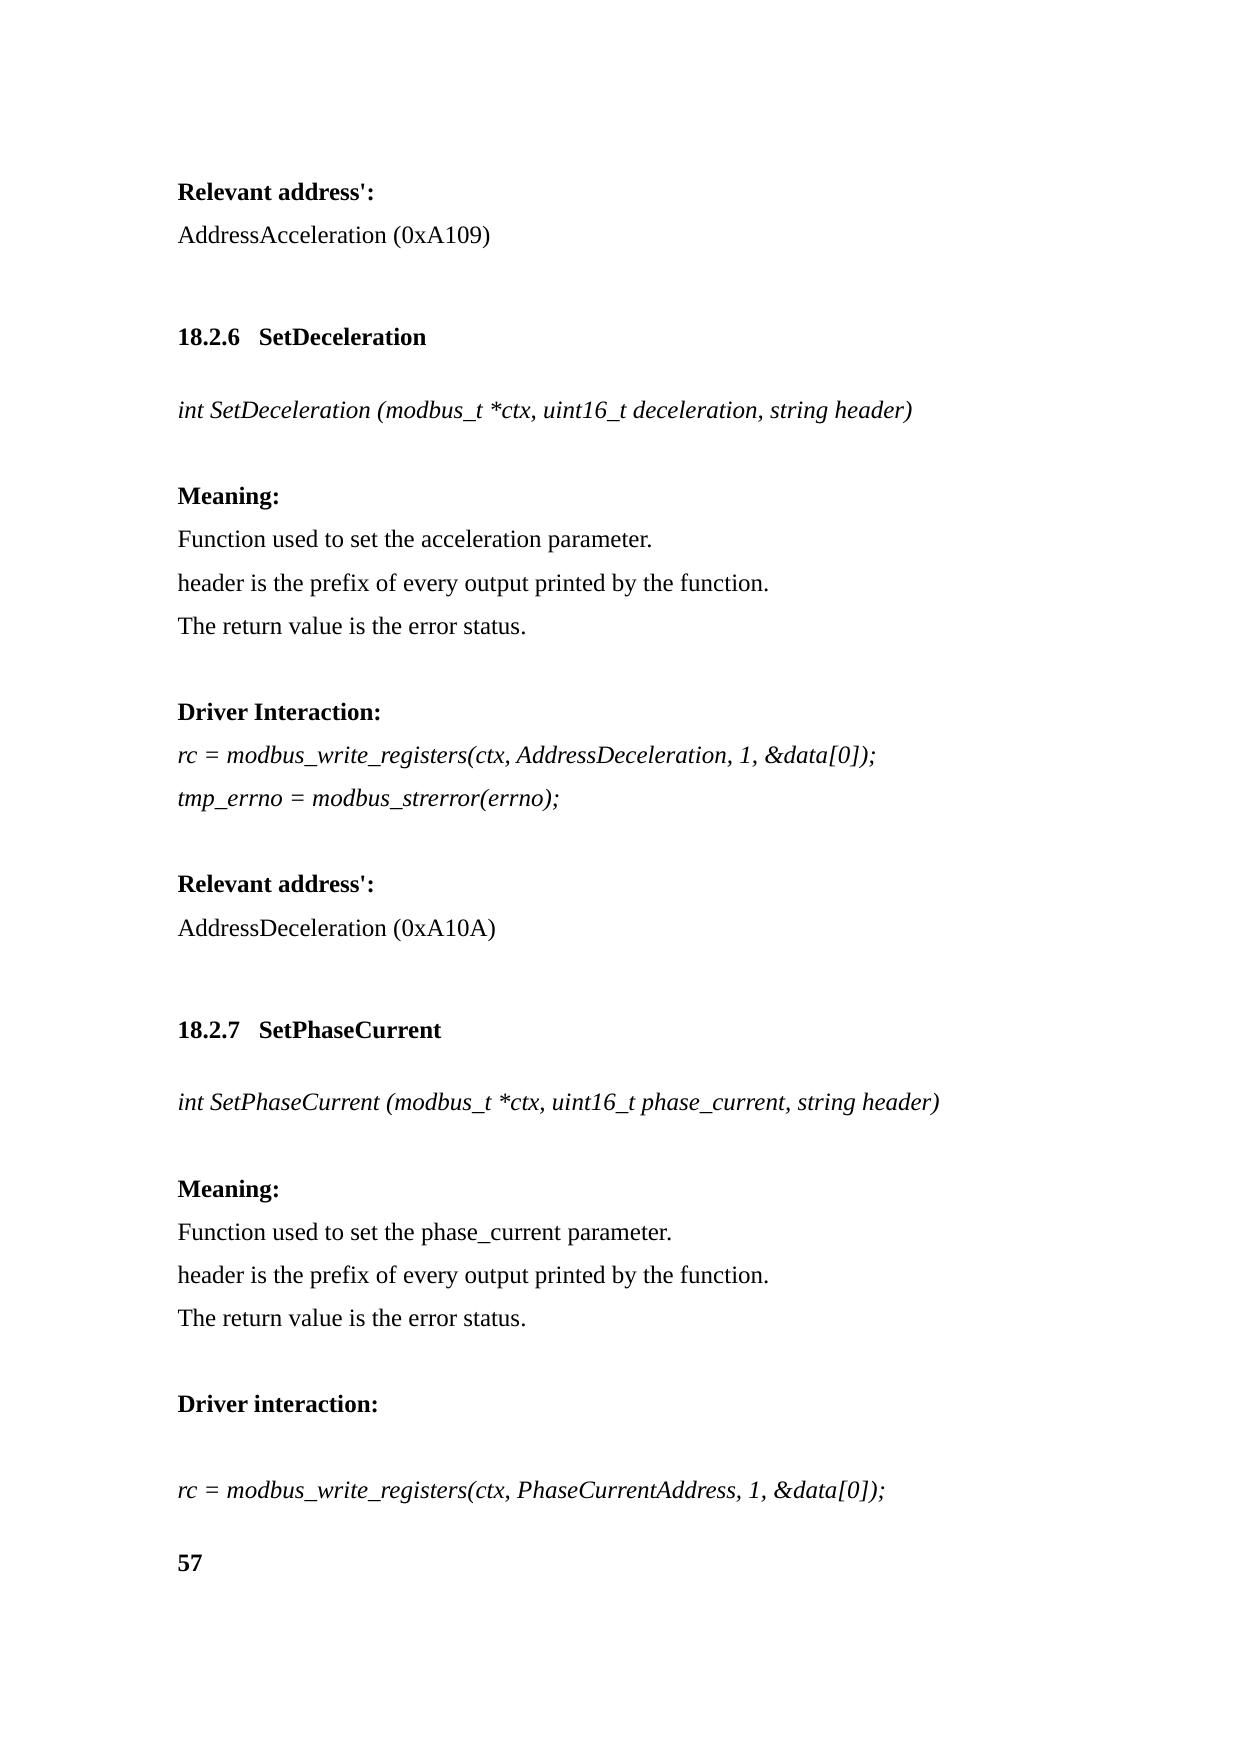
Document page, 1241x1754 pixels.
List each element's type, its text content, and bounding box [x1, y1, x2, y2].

text Driver Interaction: [177, 697, 1063, 726]
text AddressDeceleration (0xA10A) [177, 913, 1063, 941]
text Meaning: [177, 1174, 1063, 1202]
text Meaning: [177, 481, 1063, 510]
text header is the prefix of every output printed by the function. [177, 1260, 1063, 1289]
text Driver interaction: [177, 1389, 1063, 1418]
text The return value is the error status. [177, 1303, 1063, 1332]
text Function used to set the acceleration parameter. [177, 524, 1063, 553]
text AddressAcceleration (0xA109) [177, 220, 1063, 249]
subtitle SetPhaseCurrent [177, 1015, 1063, 1043]
text rc = modbus_write_registers(ctx, PhaseCurrentAddress, 1, &data[0]); [177, 1476, 1063, 1504]
text The return value is the error status. [177, 611, 1063, 639]
text Relevant address': [177, 177, 1063, 206]
subtitle SetDeceleration [177, 322, 1063, 351]
text Function used to set the phase_current parameter. [177, 1217, 1063, 1246]
text header is the prefix of every output printed by the function. [177, 568, 1063, 596]
text Relevant address': [177, 869, 1063, 898]
text int SetDeceleration (modbus_t *ctx, uint16_t deceleration, string header) [177, 395, 1063, 424]
text rc = modbus_write_registers(ctx, AddressDeceleration, 1, &data[0]); [177, 740, 1063, 769]
text int SetPhaseCurrent (modbus_t *ctx, uint16_t phase_current, string header) [177, 1087, 1063, 1116]
text tmp_errno = modbus_strerror(errno); [177, 783, 1063, 812]
